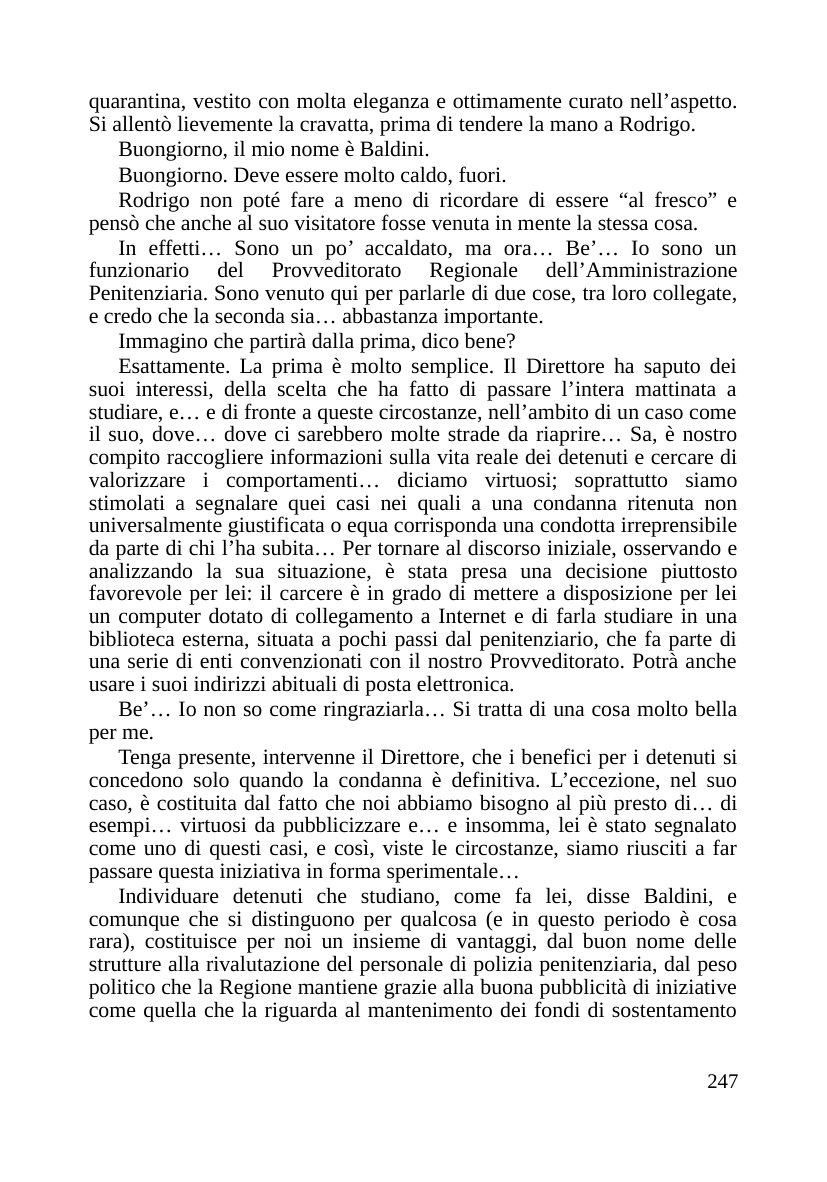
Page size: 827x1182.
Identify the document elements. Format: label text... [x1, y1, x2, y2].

text Tenga presente, intervenne il Direttore, che i benefici per i detenuti si concedono solo quando la condanna è definitiva. L’eccezione, nel suo caso, è costituita dal fatto che noi abbiamo bisogno al più presto di… di esempi… virtuosi da pubblicizzare e… e insomma, lei è stato segnalato come uno di questi casi, e così, viste le circostanze, siamo riusciti a far passare questa iniziativa in forma sperimentale… [88, 744, 738, 883]
text Buongiorno. Deve essere molto caldo, fuori. [88, 162, 738, 187]
text Be’… Io non so come ringraziarla… Si tratta di una cosa molto bella per me. [88, 696, 738, 744]
text Rodrigo non poté fare a meno di ricordare di essere “al fresco” e pensò che anche al suo visitatore fosse venuta in mente la stessa cosa. [88, 187, 738, 235]
text Immagino che partirà dalla prima, dico bene? [88, 328, 738, 353]
text quarantina, vestito con molta eleganza e ottimamente curato nell’aspetto. Si allentò lievemente la cravatta, prima di tendere la mano a Rodrigo. [88, 88, 738, 136]
text In effetti… Sono un po’ accaldato, ma ora… Be’… Io sono un funzionario del Provveditorato Regionale dell’Amministrazione Penitenziaria. Sono venuto qui per parlarle di due cose, tra loro collegate, e credo che la seconda sia… abbastanza importante. [88, 235, 738, 328]
text Buongiorno, il mio nome è Baldini. [88, 136, 738, 162]
text Individuare detenuti che studiano, come fa lei, disse Baldini, e comunque che si distinguono per qualcosa (e in questo periodo è cosa rara), costituisce per noi un insieme di vantaggi, dal buon nome delle strutture alla rivalutazione del personale di polizia penitenziaria, dal peso politico che la Regione mantiene grazie alla buona pubblicità di iniziative come quella che la riguarda al mantenimento dei fondi di sostentamento [88, 883, 738, 1022]
text Esattamente. La prima è molto semplice. Il Direttore ha saputo dei suoi interessi, della scelta che ha fatto di passare l’intera mattinata a studiare, e… e di fronte a queste circostanze, nell’ambito di un caso come il suo, dove… dove ci sarebbero molte strade da riaprire… Sa, è nostro compito raccogliere informazioni sulla vita reale dei detenuti e cercare di valorizzare i comportamenti… diciamo virtuosi; soprattutto siamo stimolati a segnalare quei casi nei quali a una condanna ritenuta non universalmente giustificata o equa corrisponda una condotta irreprensibile da parte di chi l’ha subita… Per tornare al discorso iniziale, osservando e analizzando la sua situazione, è stata presa una decisione piuttosto favorevole per lei: il carcere è in grado di mettere a disposizione per lei un computer dotato di collegamento a Internet e di farla studiare in una biblioteca esterna, situata a pochi passi dal penitenziario, che fa parte di una serie di enti convenzionati con il nostro Provveditorato. Potrà anche usare i suoi indirizzi abituali di posta elettronica. [88, 353, 738, 696]
